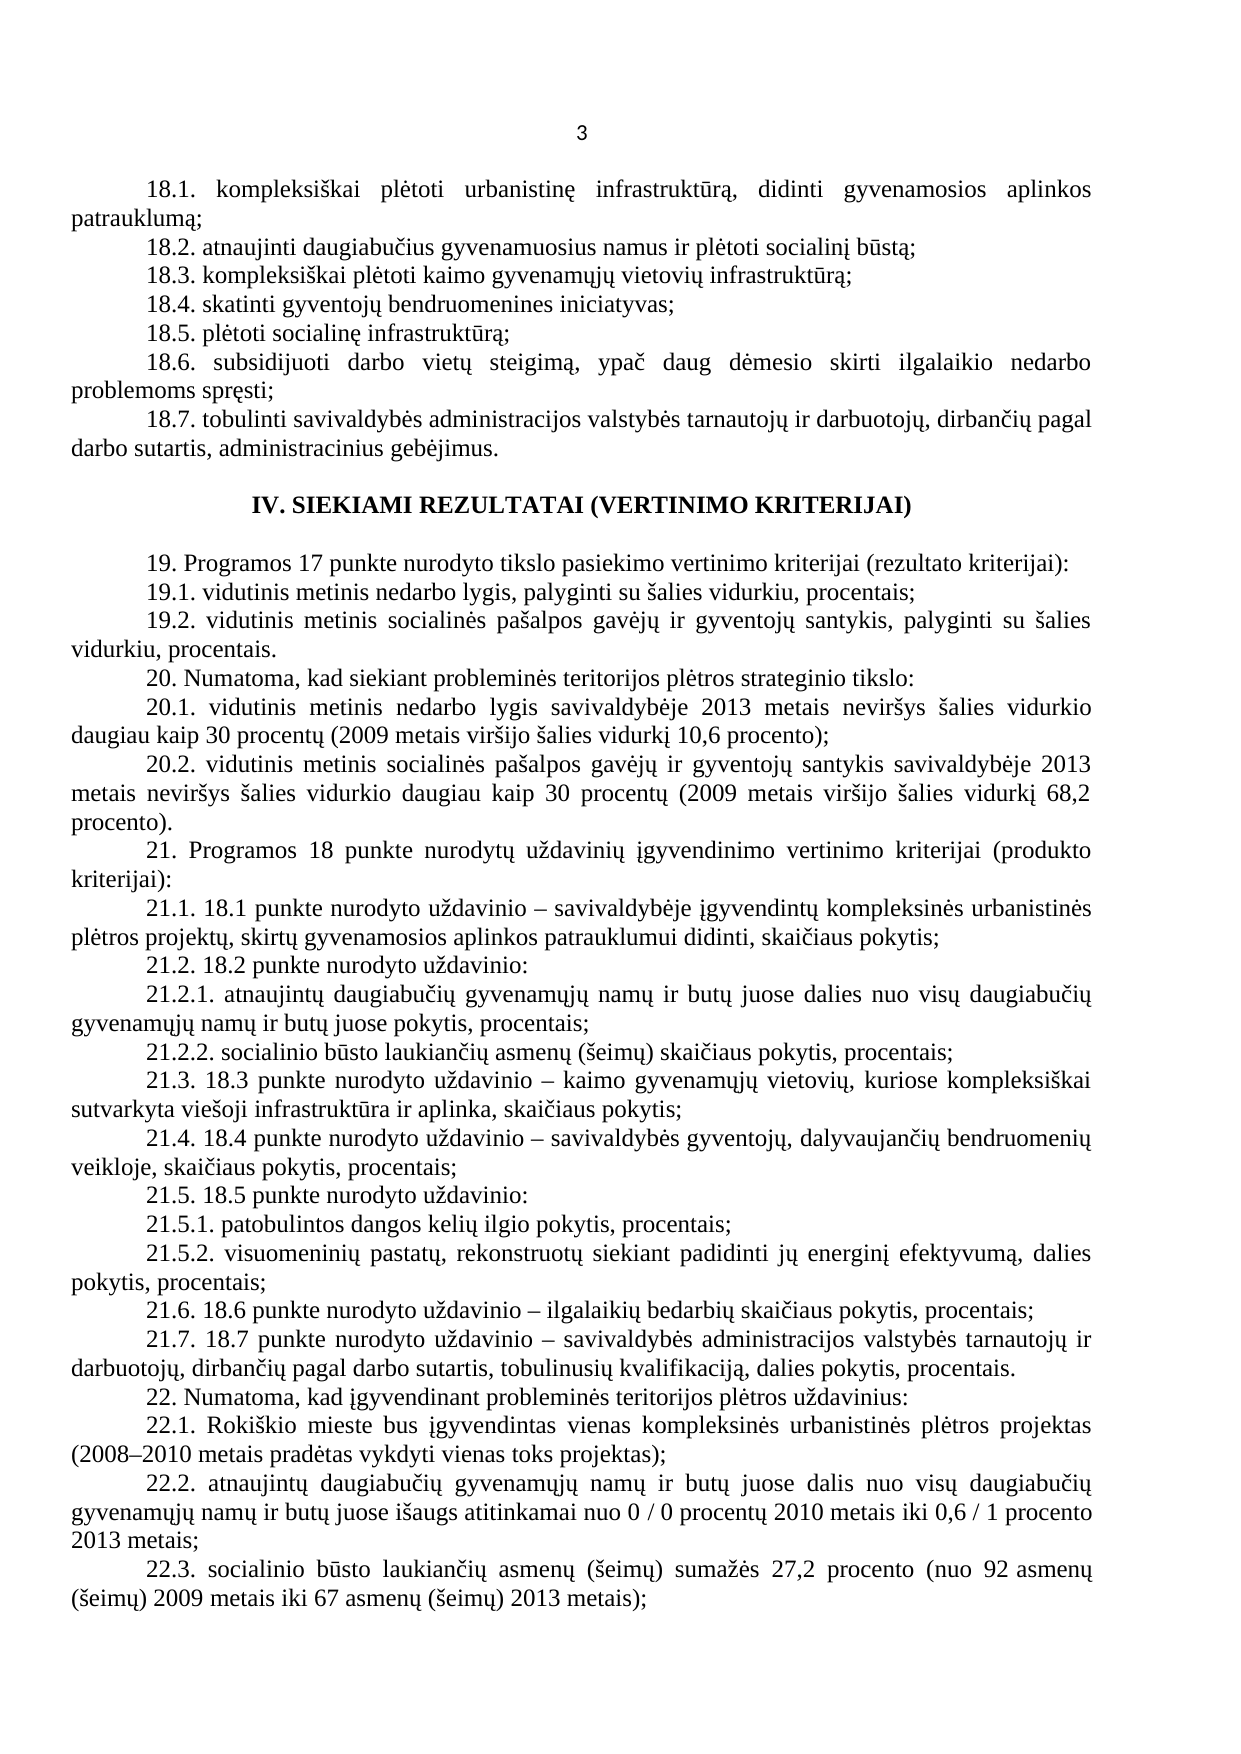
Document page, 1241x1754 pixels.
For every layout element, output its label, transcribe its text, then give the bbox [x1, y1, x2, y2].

text 21.2.1. atnaujintų daugiabučių gyvenamųjų namų ir butų juose dalies nuo visų daugiabučių gyvenamųjų namų ir butų juose pokytis, procentais; [71, 979, 1092, 1037]
text 21.5.1. patobulintos dangos kelių ilgio pokytis, procentais; [71, 1209, 1092, 1238]
text 18.3. kompleksiškai plėtoti kaimo gyvenamųjų vietovių infrastruktūrą; [71, 260, 1092, 289]
text 21.3. 18.3 punkte nurodyto uždavinio – kaimo gyvenamųjų vietovių, kuriose kompleksiškai sutvarkyta viešoji infrastruktūra ir aplinka, skaičiaus pokytis; [71, 1065, 1092, 1123]
text 21.2. 18.2 punkte nurodyto uždavinio: [71, 950, 1092, 979]
text 20.2. vidutinis metinis socialinės pašalpos gavėjų ir gyventojų santykis savivaldybėje 2013 metais neviršys šalies vidurkio daugiau kaip 30 procentų (2009 metais viršijo šalies vidurkį 68,2 procento). [71, 749, 1092, 835]
text 19.2. vidutinis metinis socialinės pašalpos gavėjų ir gyventojų santykis, palyginti su šalies vidurkiu, procentais. [71, 605, 1092, 663]
text 21.2.2. socialinio būsto laukiančių asmenų (šeimų) skaičiaus pokytis, procentais; [71, 1037, 1092, 1065]
text 20. Numatoma, kad siekiant probleminės teritorijos plėtros strateginio tikslo: [71, 663, 1092, 692]
text 21.5.2. visuomeninių pastatų, rekonstruotų siekiant padidinti jų energinį efektyvumą, dalies pokytis, procentais; [71, 1238, 1092, 1295]
text 18.7. tobulinti savivaldybės administracijos valstybės tarnautojų ir darbuotojų, dirbančių pagal darbo sutartis, administracinius gebėjimus. [71, 404, 1092, 462]
text 21.1. 18.1 punkte nurodyto uždavinio – savivaldybėje įgyvendintų kompleksinės urbanistinės plėtros projektų, skirtų gyvenamosios aplinkos patrauklumui didinti, skaičiaus pokytis; [71, 893, 1092, 950]
text 21.5. 18.5 punkte nurodyto uždavinio: [71, 1180, 1092, 1209]
text 19.1. vidutinis metinis nedarbo lygis, palyginti su šalies vidurkiu, procentais; [71, 577, 1092, 605]
text 22.2. atnaujintų daugiabučių gyvenamųjų namų ir butų juose dalis nuo visų daugiabučių gyvenamųjų namų ir butų juose išaugs atitinkamai nuo 0 / 0 procentų 2010 metais iki 0,6 / 1 procento 2013 metais; [71, 1468, 1092, 1554]
text 22.3. socialinio būsto laukiančių asmenų (šeimų) sumažės 27,2 procento (nuo 92 asmenų (šeimų) 2009 metais iki 67 asmenų (šeimų) 2013 metais); [71, 1554, 1092, 1612]
text IV. SIEKIAMI REZULTATAI (vertinimo kriterijai) [71, 490, 1092, 519]
text 22. Numatoma, kad įgyvendinant probleminės teritorijos plėtros uždavinius: [71, 1382, 1092, 1410]
text 18.4. skatinti gyventojų bendruomenines iniciatyvas; [71, 289, 1092, 318]
text 20.1. vidutinis metinis nedarbo lygis savivaldybėje 2013 metais neviršys šalies vidurkio daugiau kaip 30 procentų (2009 metais viršijo šalies vidurkį 10,6 procento); [71, 692, 1092, 749]
text 21.4. 18.4 punkte nurodyto uždavinio – savivaldybės gyventojų, dalyvaujančių bendruomenių veikloje, skaičiaus pokytis, procentais; [71, 1123, 1092, 1180]
text 18.2. atnaujinti daugiabučius gyvenamuosius namus ir plėtoti socialinį būstą; [71, 232, 1092, 260]
text 21. Programos 18 punkte nurodytų uždavinių įgyvendinimo vertinimo kriterijai (produkto kriterijai): [71, 835, 1092, 893]
text 21.7. 18.7 punkte nurodyto uždavinio – savivaldybės administracijos valstybės tarnautojų ir darbuotojų, dirbančių pagal darbo sutartis, tobulinusių kvalifikaciją, dalies pokytis, procentais. [71, 1324, 1092, 1382]
text 22.1. Rokiškio mieste bus įgyvendintas vienas kompleksinės urbanistinės plėtros projektas (2008–2010 metais pradėtas vykdyti vienas toks projektas); [71, 1410, 1092, 1468]
text 18.6. subsidijuoti darbo vietų steigimą, ypač daug dėmesio skirti ilgalaikio nedarbo problemoms spręsti; [71, 347, 1092, 404]
text 18.1. kompleksiškai plėtoti urbanistinę infrastruktūrą, didinti gyvenamosios aplinkos patrauklumą; [71, 174, 1092, 232]
text 18.5. plėtoti socialinę infrastruktūrą; [71, 318, 1092, 347]
text 19. Programos 17 punkte nurodyto tikslo pasiekimo vertinimo kriterijai (rezultato kriterijai): [71, 548, 1092, 577]
text 21.6. 18.6 punkte nurodyto uždavinio – ilgalaikių bedarbių skaičiaus pokytis, procentais; [71, 1295, 1092, 1324]
